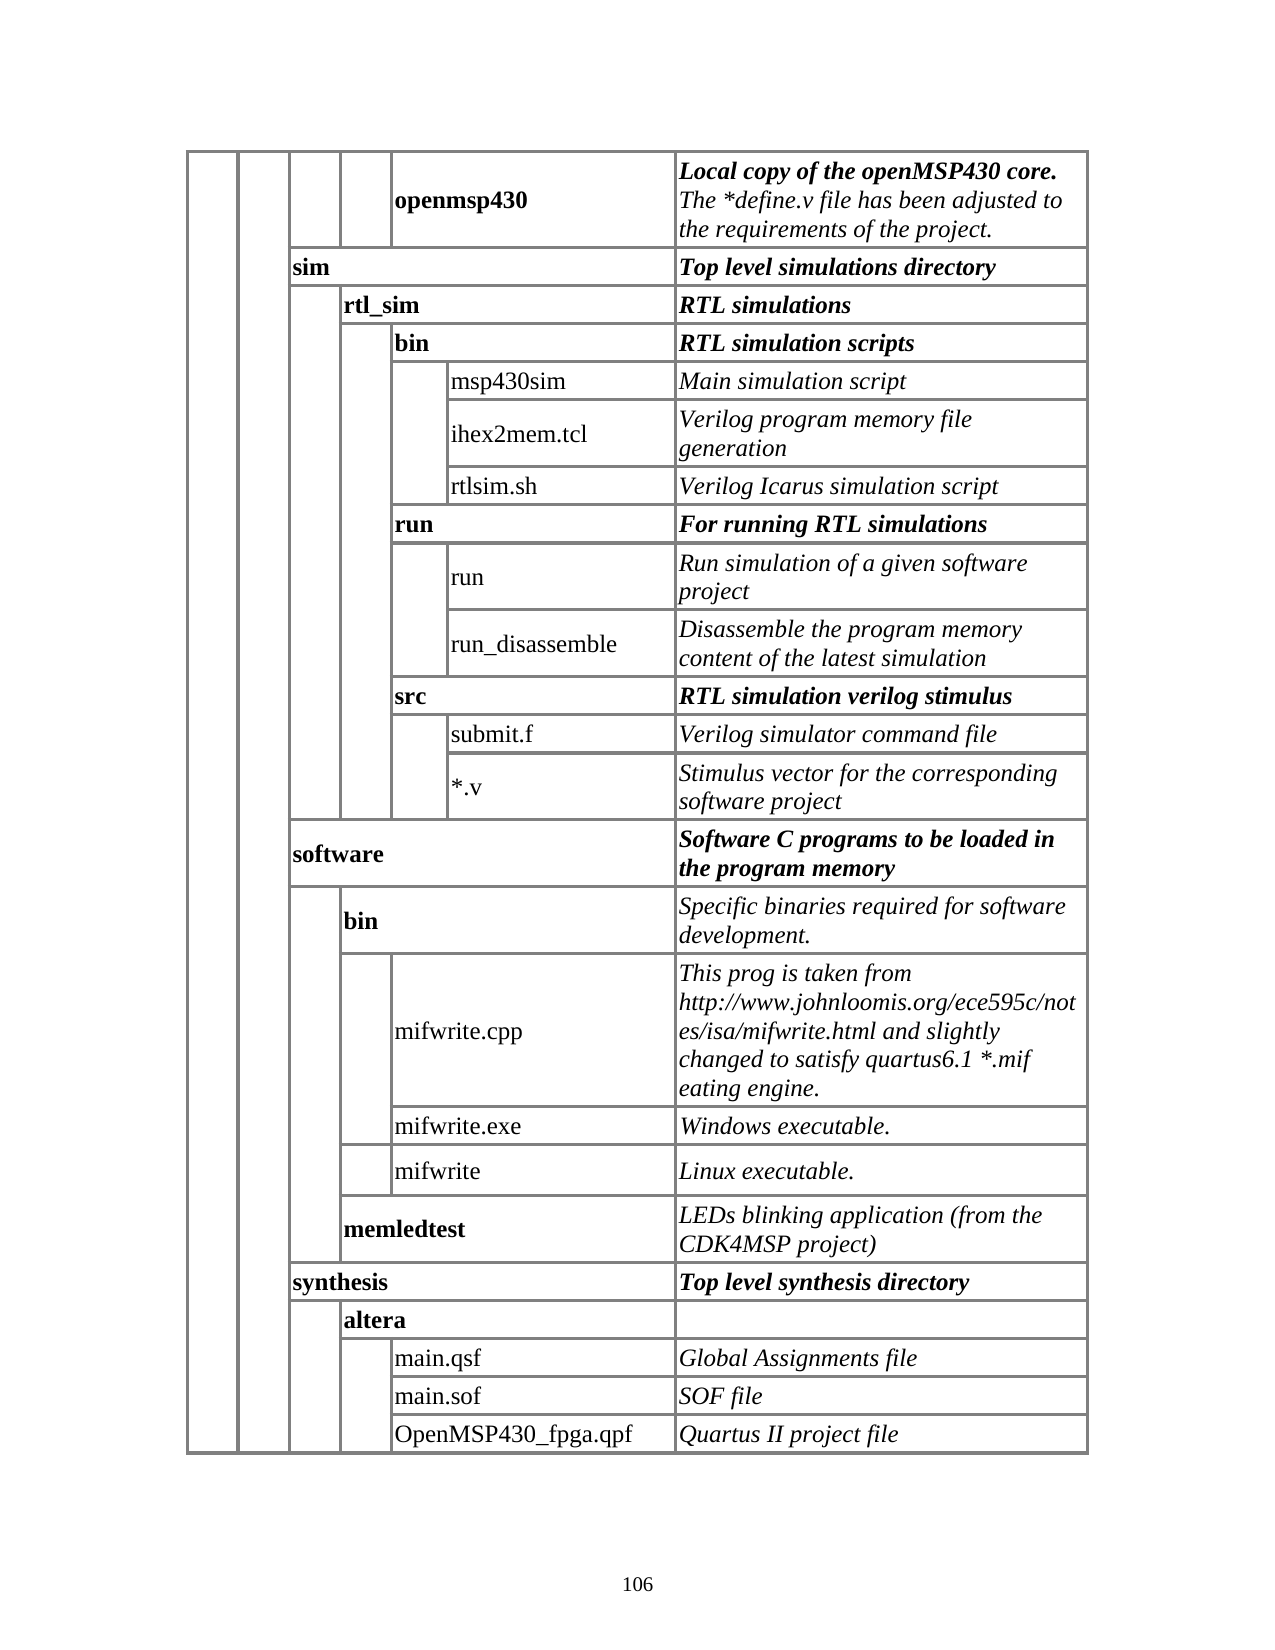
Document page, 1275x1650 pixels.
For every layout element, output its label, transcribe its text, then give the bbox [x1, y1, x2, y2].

table_cell Linux executable. [677, 1146, 1086, 1194]
table_cell mifwrite.exe [393, 1108, 674, 1143]
table_cell abcd [342, 325, 390, 818]
table_cell synthesis [291, 1264, 674, 1299]
table_cell Disassemble the program memory content of the latest simulation [677, 611, 1086, 675]
table_cell run_disassemble [449, 611, 674, 675]
table_cell run [393, 506, 674, 541]
table_cell Quartus II project file [677, 1416, 1086, 1451]
table_cell Software C programs to be loaded in the program memory [677, 821, 1086, 885]
table_cell abcd [393, 363, 446, 503]
table_cell abcd [342, 1340, 390, 1451]
table_cell main.qsf [393, 1340, 674, 1375]
table_cell [240, 153, 288, 1451]
table_cell This prog is taken from http://www.johnloomis.org/ece595c/notes/isa/mifwrite.html and slightly changed to satisfy quartus6.1 *.mif eating engine. [677, 955, 1086, 1105]
table_cell Windows executable. [677, 1108, 1086, 1143]
table_cell ihex2mem.tcl [449, 401, 674, 465]
table_cell software [291, 821, 674, 885]
table_cell [342, 153, 390, 246]
table_cell RTL simulation verilog stimulus [677, 678, 1086, 713]
table_cell rtl_sim [342, 287, 674, 322]
table_cell memledtest [342, 1197, 674, 1261]
table_cell abcd [291, 287, 339, 818]
table_cell Verilog Icarus simulation script [677, 468, 1086, 503]
table_cell OpenMSP430_fpga.qpf [393, 1416, 674, 1451]
table_cell mifwrite [393, 1146, 674, 1194]
table_cell Global Assignments file [677, 1340, 1086, 1375]
table_cell Verilog simulator command file [677, 716, 1086, 751]
table_cell bin [342, 888, 674, 952]
table_cell openmsp430 [393, 153, 674, 246]
table_cell Top level synthesis directory [677, 1264, 1086, 1299]
table_cell Verilog program memory file generation [677, 401, 1086, 465]
table_cell [342, 1146, 390, 1194]
table_cell Specific binaries required for software development. [677, 888, 1086, 952]
table_cell bin [393, 325, 674, 360]
table_cell main.sof [393, 1378, 674, 1413]
table_cell abcd [393, 545, 446, 675]
table_cell Main simulation script [677, 363, 1086, 398]
table_cell Run simulation of a given software project [677, 545, 1086, 608]
table_cell LEDs blinking application (from the CDK4MSP project) [677, 1197, 1086, 1261]
table_cell sim [291, 249, 674, 284]
table_cell rtlsim.sh [449, 468, 674, 503]
table_cell [189, 153, 236, 1451]
table_cell run [449, 545, 674, 608]
table_cell For running RTL simulations [677, 506, 1086, 541]
table_cell Stimulus vector for the corresponding software project [677, 755, 1086, 818]
table_cell [291, 153, 339, 246]
table_cell [677, 1302, 1086, 1337]
table_cell RTL simulations [677, 287, 1086, 322]
table_cell Local copy of the openMSP430 core. The *define.v file has been adjusted to the requirements of the project. [677, 153, 1086, 246]
table_cell abcd [291, 888, 339, 1261]
table_cell Top level simulations directory [677, 249, 1086, 284]
table_cell *.v [449, 755, 674, 818]
table_cell submit.f [449, 716, 674, 751]
table_cell src [393, 678, 674, 713]
table_cell SOF file [677, 1378, 1086, 1413]
table_cell mifwrite.cpp [393, 955, 674, 1105]
table_cell abcd [342, 955, 390, 1143]
table_cell msp430sim [449, 363, 674, 398]
table_cell altera [342, 1302, 674, 1337]
table_cell abcd [393, 716, 446, 818]
table_cell RTL simulation scripts [677, 325, 1086, 360]
table_cell abcd [291, 1302, 339, 1451]
